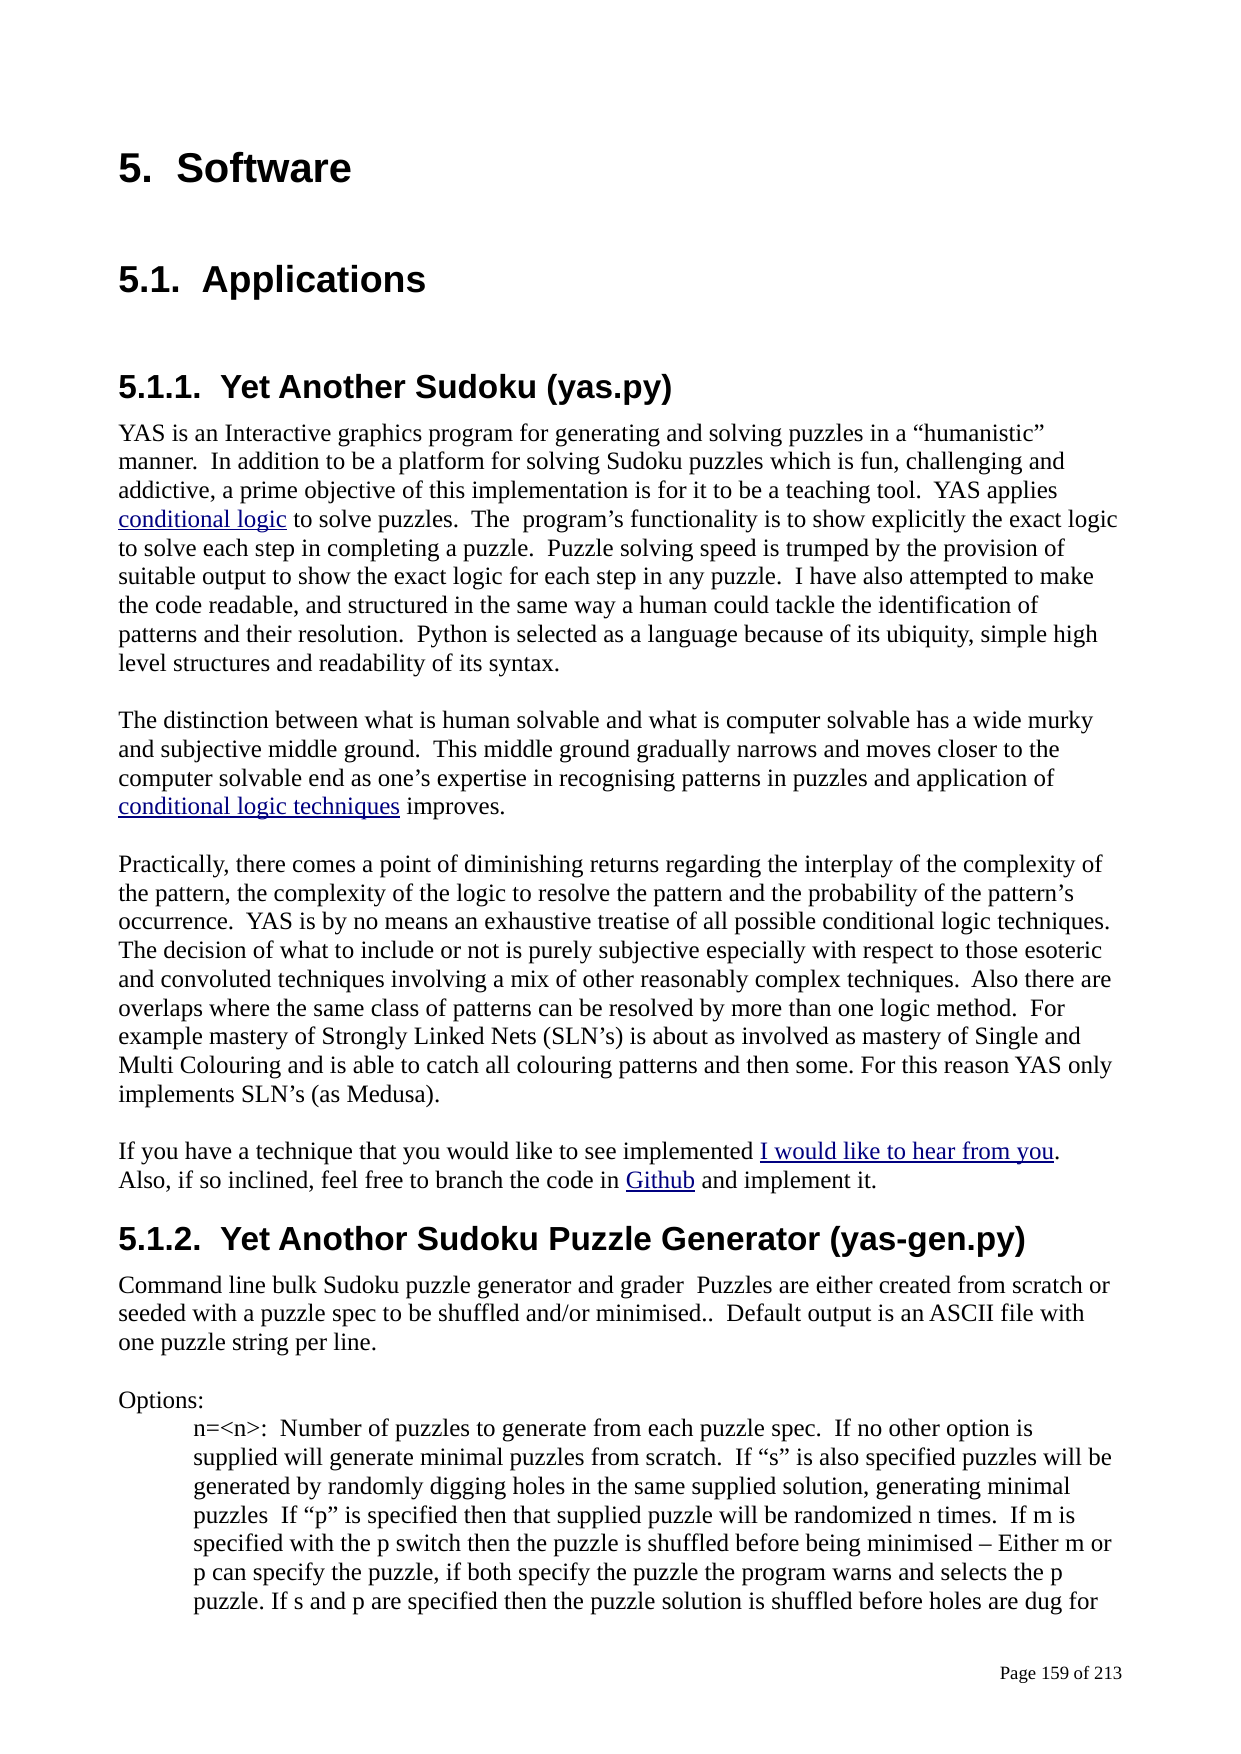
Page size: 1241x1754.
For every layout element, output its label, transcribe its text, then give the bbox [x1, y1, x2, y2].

text The distinction between what is human solvable and what is computer solvable has a wide murky and subjective middle ground. This middle ground gradually narrows and moves closer to the computer solvable end as one’s expertise in recognising patterns in puzzles and application of conditional logic techniques improves. [118, 705, 1122, 820]
subtitle Software [118, 143, 1122, 191]
subtitle Yet Another Sudoku (yas.py) [118, 367, 1122, 405]
text If you have a technique that you would like to see implemented I would like to hear from you. Also, if so inclined, feel free to branch the code in Github and implement it. [118, 1136, 1122, 1194]
text Options: [118, 1385, 1122, 1413]
subtitle Yet Anothor Sudoku Puzzle Generator (yas-gen.py) [118, 1219, 1122, 1257]
subtitle Applications [118, 257, 1122, 300]
text Practically, there comes a point of diminishing returns regarding the interplay of the complexity of the pattern, the complexity of the logic to resolve the pattern and the probability of the pattern’s occurrence. YAS is by no means an exhaustive treatise of all possible conditional logic techniques. The decision of what to include or not is purely subjective especially with respect to those esoteric and convoluted techniques involving a mix of other reasonably complex techniques. Also there are overlaps where the same class of patterns can be resolved by more than one logic method. For example mastery of Strongly Linked Nets (SLN’s) is about as involved as mastery of Single and Multi Colouring and is able to catch all colouring patterns and then some. For this reason YAS only implements SLN’s (as Medusa). [118, 849, 1122, 1108]
text n=<n>: Number of puzzles to generate from each puzzle spec. If no other option is supplied will generate minimal puzzles from scratch. If “s” is also specified puzzles will be generated by randomly digging holes in the same supplied solution, generating minimal puzzles If “p” is specified then that supplied puzzle will be randomized n times. If m is specified with the p switch then the puzzle is shuffled before being minimised – Either m or p can specify the puzzle, if both specify the puzzle the program warns and selects the p puzzle. If s and p are specified then the puzzle solution is shuffled before holes are dug for [193, 1413, 1122, 1615]
text Command line bulk Sudoku puzzle generator and grader Puzzles are either created from scratch or seeded with a puzzle spec to be shuffled and/or minimised.. Default output is an ASCII file with one puzzle string per line. [118, 1270, 1122, 1356]
text YAS is an Interactive graphics program for generating and solving puzzles in a “humanistic” manner. In addition to be a platform for solving Sudoku puzzles which is fun, challenging and addictive, a prime objective of this implementation is for it to be a teaching tool. YAS applies conditional logic to solve puzzles. The program’s functionality is to show explicitly the exact logic to solve each step in completing a puzzle. Puzzle solving speed is trumped by the provision of suitable output to show the exact logic for each step in any puzzle. I have also attempted to make the code readable, and structured in the same way a human could tackle the identification of patterns and their resolution. Python is selected as a language because of its ubiquity, simple high level structures and readability of its syntax. [118, 418, 1122, 676]
